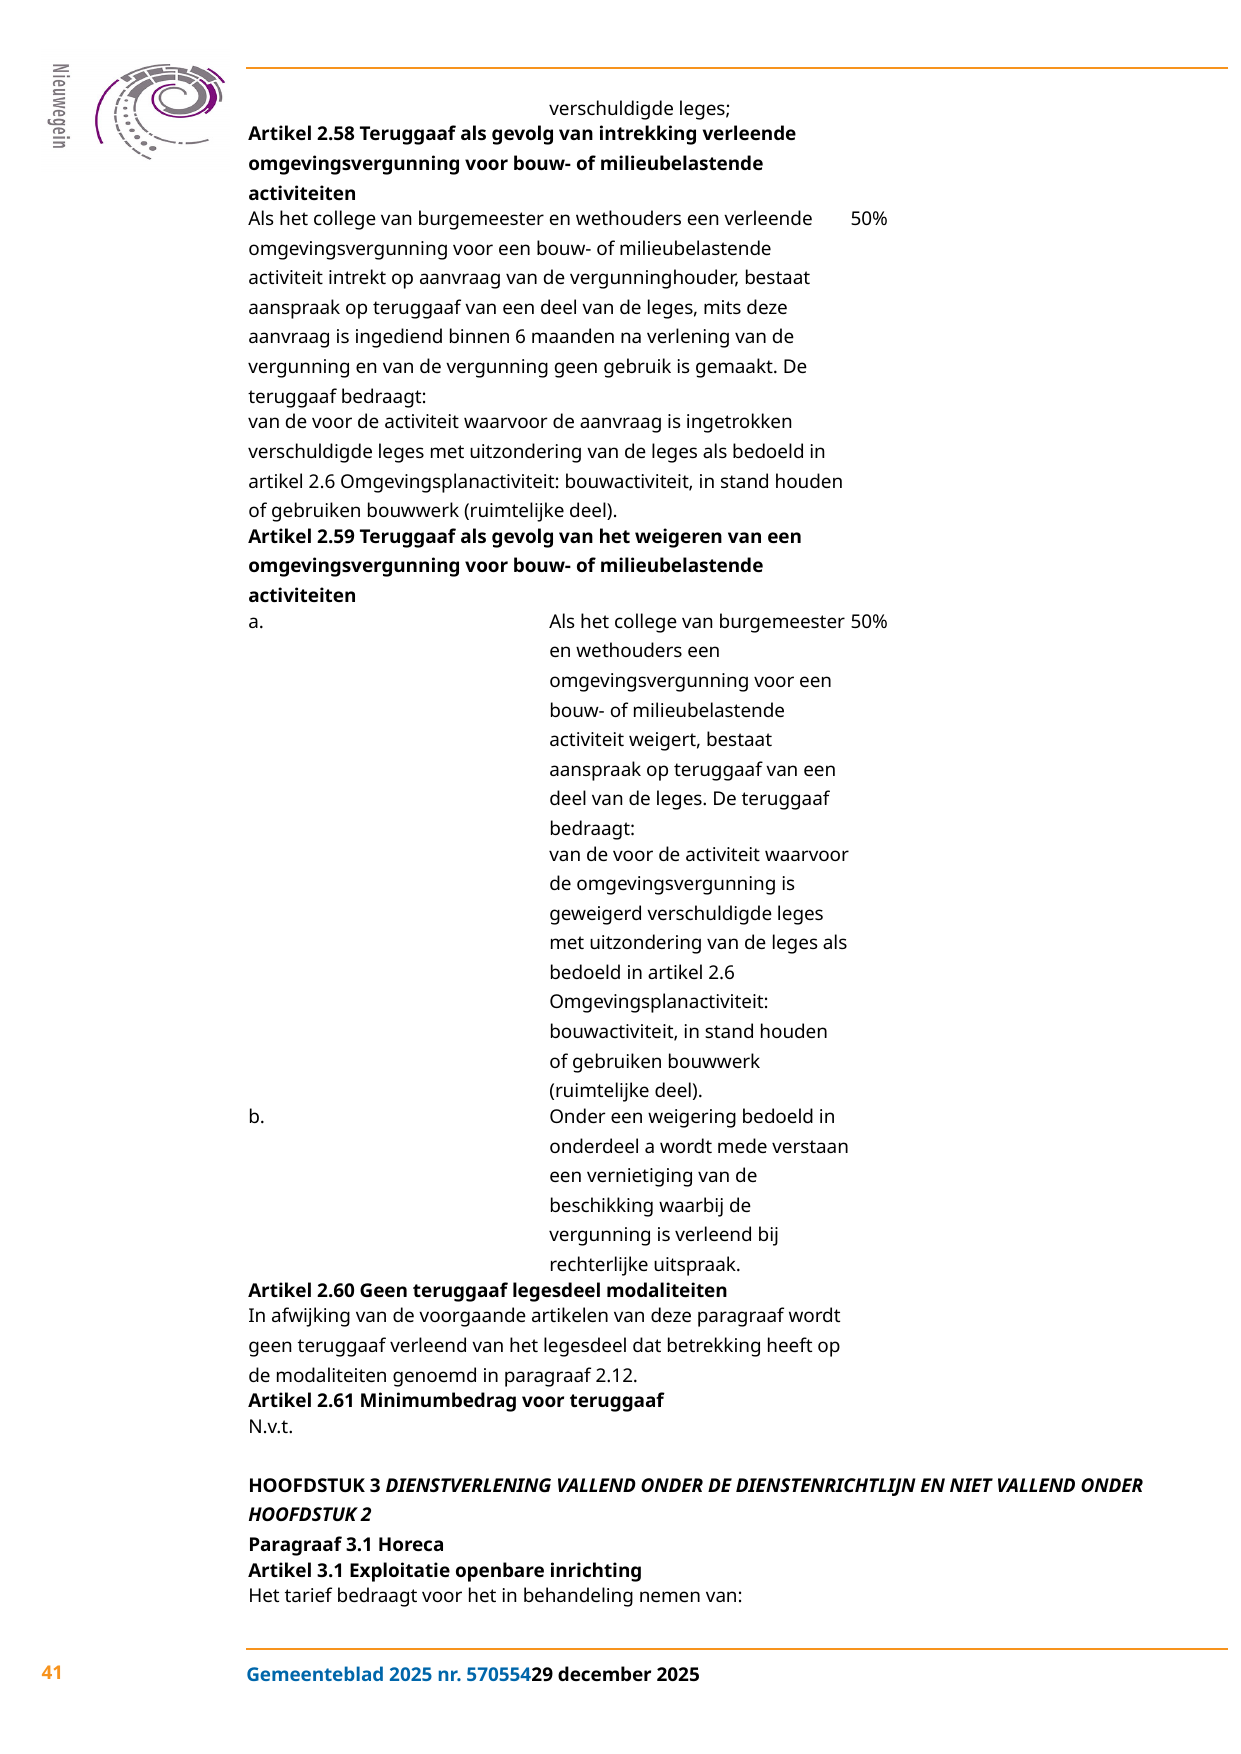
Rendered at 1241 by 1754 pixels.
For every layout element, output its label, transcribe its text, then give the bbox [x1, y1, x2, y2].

table_cell In afwijking van de voorgaande artikelen van deze paragraaf wordt geen teruggaaf verleend van het legesdeel dat betrekking heeft op de modaliteiten genoemd in paragraaf 2.12. [248, 1303, 850, 1387]
table_cell [850, 1277, 1152, 1303]
picture [41, 47, 231, 172]
table_cell Artikel 3.1 Exploitatie openbare inrichting [248, 1557, 1001, 1582]
table_cell [850, 95, 1152, 121]
table_cell [850, 1388, 1152, 1413]
table_cell N.v.t. [248, 1413, 850, 1439]
table_cell Het tarief bedraagt voor het in behandeling nemen van: [248, 1583, 1001, 1608]
table_cell 50% [850, 608, 1152, 841]
table_cell Als het college van burgemeester en wethouders een verleende omgevingsvergunning voor een bouw- of milieubelastende activiteit intrekt op aanvraag van de vergunninghouder, bestaat aanspraak op teruggaaf van een deel van de leges, mits deze aanvraag is ingediend binnen 6 maanden na verlening van de vergunning en van de vergunning geen gebruik is gemaakt. De teruggaaf bedraagt: [248, 205, 850, 409]
table_cell 50% [850, 205, 1152, 409]
table_cell Als het college van burgemeester en wethouders een omgevingsvergunning voor een bouw- of milieubelastende activiteit weigert, bestaat aanspraak op teruggaaf van een deel van de leges. De teruggaaf bedraagt: [549, 608, 850, 841]
table_cell [850, 1103, 1152, 1277]
table_header Paragraaf 3.1 Horeca [248, 1531, 1001, 1557]
text HOOFDSTUK 3 DIENSTVERLENING VALLEND ONDER DE DIENSTENRICHTLIJN EN NIET VALLEND ONDER HOOFDSTUK 2 [248, 1472, 1152, 1527]
table_cell b. [248, 1103, 549, 1277]
table_cell [850, 523, 1152, 608]
table_cell Artikel 2.59 Teruggaaf als gevolg van het weigeren van een omgevingsvergunning voor bouw- of milieubelastende activiteiten [248, 523, 850, 608]
table_cell van de voor de activiteit waarvoor de aanvraag is ingetrokken verschuldigde leges met uitzondering van de leges als bedoeld in artikel 2.6 Omgevingsplanactiviteit: bouwactiviteit, in stand houden of gebruiken bouwwerk (ruimtelijke deel). [248, 409, 850, 523]
table_cell Onder een weigering bedoeld in onderdeel a wordt mede verstaan een vernietiging van de beschikking waarbij de vergunning is verleend bij rechterlijke uitspraak. [549, 1103, 850, 1277]
table_cell Artikel 2.58 Teruggaaf als gevolg van intrekking verleende omgevingsvergunning voor bouw- of milieubelastende activiteiten [248, 121, 850, 205]
table_cell [850, 841, 1152, 1103]
table_cell [850, 1303, 1152, 1387]
table_cell verschuldigde leges; [549, 95, 850, 121]
table_cell [850, 1413, 1152, 1439]
table_cell van de voor de activiteit waarvoor de omgevingsvergunning is geweigerd verschuldigde leges met uitzondering van de leges als bedoeld in artikel 2.6 Omgevingsplanactiviteit: bouwactiviteit, in stand houden of gebruiken bouwwerk (ruimtelijke deel). [549, 841, 850, 1103]
table_cell Artikel 2.60 Geen teruggaaf legesdeel modaliteiten [248, 1277, 850, 1303]
table_cell [1001, 1583, 1152, 1608]
table_cell [850, 121, 1152, 205]
table_cell a. [248, 608, 549, 1103]
table_cell [1001, 1557, 1152, 1582]
table_header [1001, 1531, 1152, 1557]
table_cell Artikel 2.61 Minimumbedrag voor teruggaaf [248, 1388, 850, 1413]
table_cell [248, 95, 549, 121]
table_cell [850, 409, 1152, 523]
